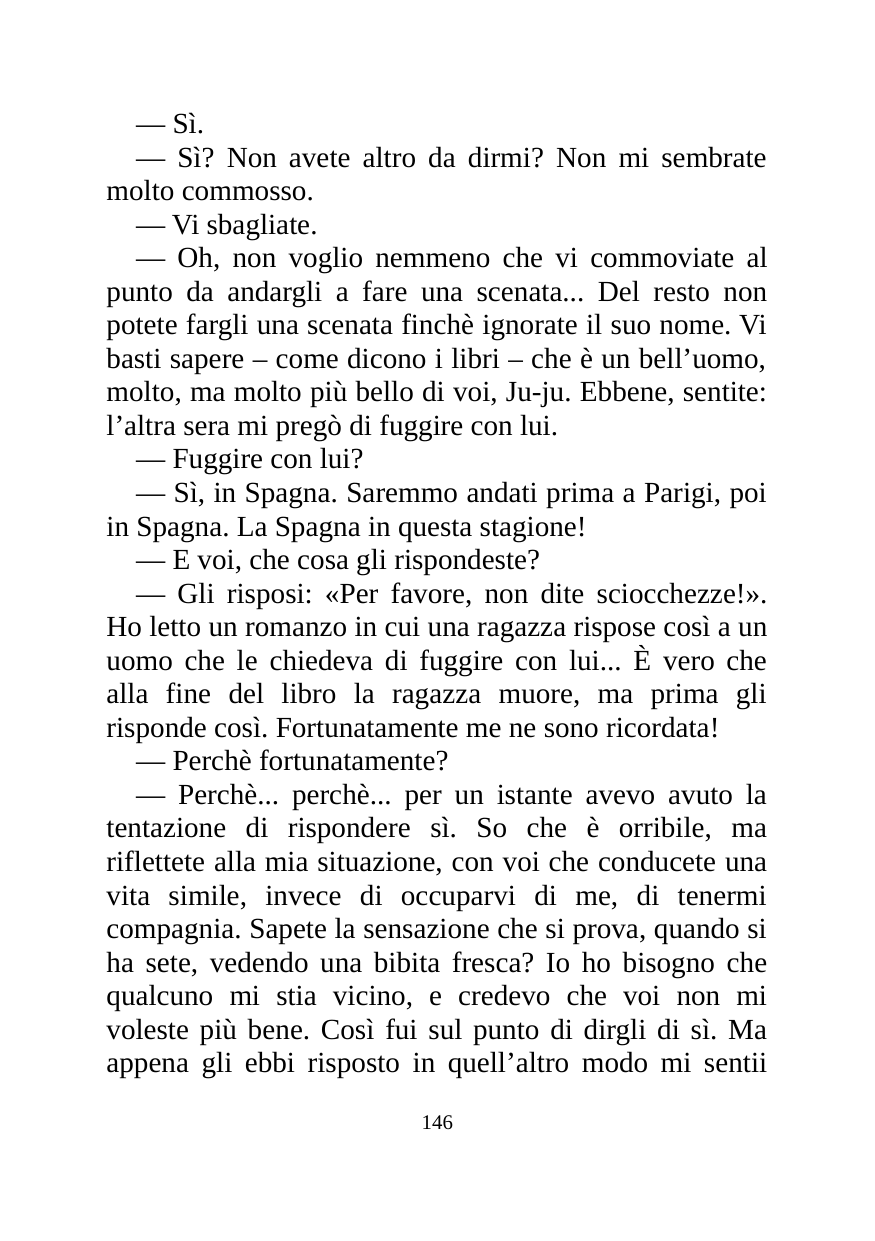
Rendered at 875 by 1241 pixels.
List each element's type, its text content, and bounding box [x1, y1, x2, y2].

text — Fuggire con lui? [106, 442, 768, 475]
text — Vi sbagliate. [106, 207, 768, 240]
text — Gli risposi: «Per favore, non dite sciocchezze!». Ho letto un romanzo in cui una ragazza rispose così a un uomo che le chiedeva di fuggire con lui... È vero che alla fine del libro la ragazza muore, ma prima gli risponde così. Fortunatamente me ne sono ricordata! [106, 576, 768, 743]
text — Sì, in Spagna. Saremmo andati prima a Parigi, poi in Spagna. La Spagna in questa stagione! [106, 475, 768, 542]
text — Perchè... perchè... per un istante avevo avuto la tentazione di rispondere sì. So che è orribile, ma riflettete alla mia situazione, con voi che conducete una vita simile, invece di occuparvi di me, di tenermi compagnia. Sapete la sensazione che si prova, quando si ha sete, vedendo una bibita fresca? Io ho bisogno che qualcuno mi stia vicino, e credevo che voi non mi voleste più bene. Così fui sul punto di dirgli di sì. Ma appena gli ebbi risposto in quell’altro modo mi sentii [106, 777, 768, 1079]
text — Sì. [106, 106, 768, 140]
text — Perchè fortunatamente? [106, 743, 768, 777]
text — Sì? Non avete altro da dirmi? Non mi sembrate molto commosso. [106, 140, 768, 207]
text — Oh, non voglio nemmeno che vi commoviate al punto da andargli a fare una scenata... Del resto non potete fargli una scenata finchè ignorate il suo nome. Vi basti sapere – come dicono i libri – che è un bell’uomo, molto, ma molto più bello di voi, Ju-ju. Ebbene, sentite: l’altra sera mi pregò di fuggire con lui. [106, 240, 768, 442]
text — E voi, che cosa gli rispondeste? [106, 542, 768, 576]
